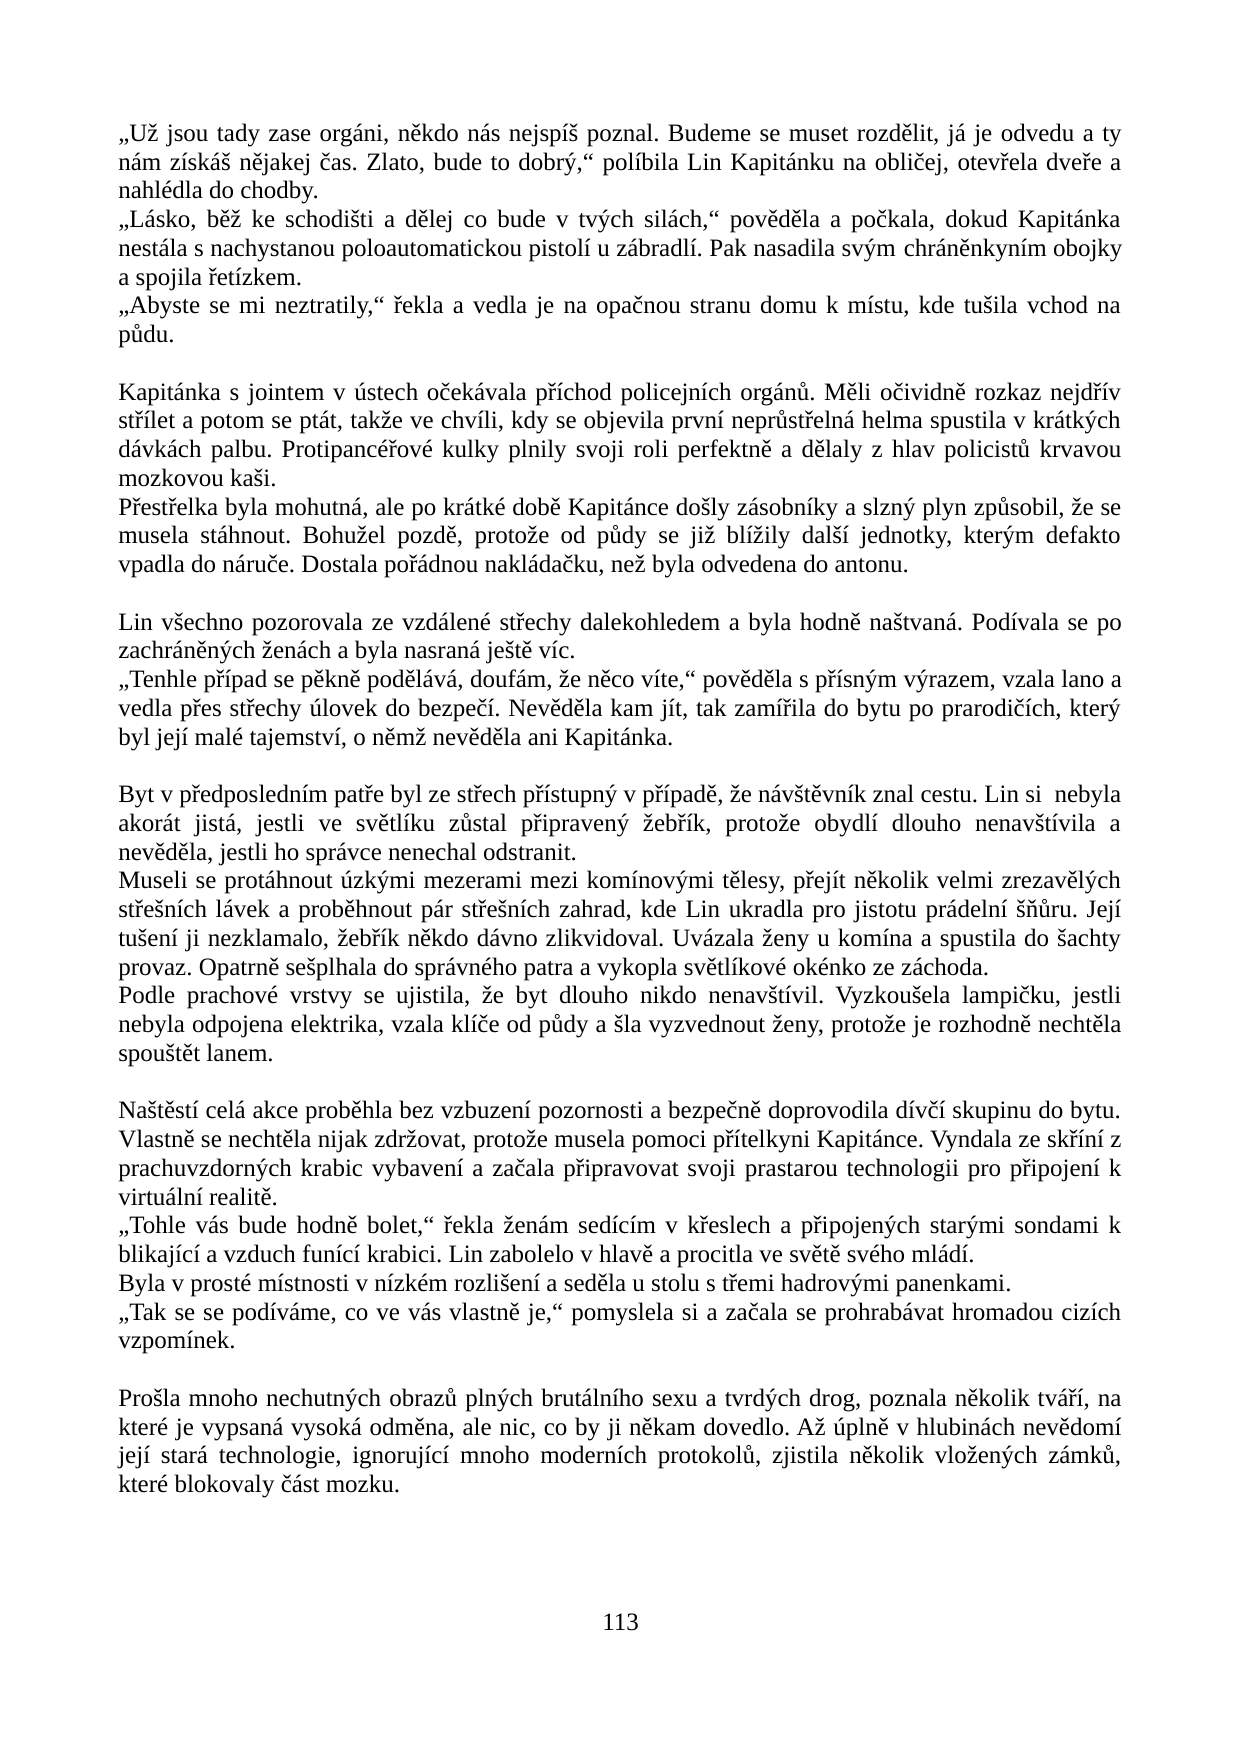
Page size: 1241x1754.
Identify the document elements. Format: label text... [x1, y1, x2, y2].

text Kapitánka s jointem v ústech očekávala příchod policejních orgánů. Měli očividně rozkaz nejdřív střílet a potom se ptát, takže ve chvíli, kdy se objevila první neprůstřelná helma spustila v krátkých dávkách palbu. Protipancéřové kulky plnily svoji roli perfektně a dělaly z hlav policistů krvavou mozkovou kaši. [118, 377, 1122, 492]
text „Lásko, běž ke schodišti a dělej co bude v tvých silách,“ pověděla a počkala, dokud Kapitánka nestála s nachystanou poloautomatickou pistolí u zábradlí. Pak nasadila svým chráněnkyním obojky a spojila řetízkem. [118, 204, 1122, 291]
text Naštěstí celá akce proběhla bez vzbuzení pozornosti a bezpečně doprovodila dívčí skupinu do bytu. Vlastně se nechtěla nijak zdržovat, protože musela pomoci přítelkyni Kapitánce. Vyndala ze skříní z prachuvzdorných krabic vybavení a začala připravovat svoji prastarou technologii pro připojení k virtuální realitě. [118, 1096, 1122, 1211]
text „Tohle vás bude hodně bolet,“ řekla ženám sedícím v křeslech a připojených starými sondami k blikající a vzduch funící krabici. Lin zabolelo v hlavě a procitla ve světě svého mládí. [118, 1211, 1122, 1268]
text Lin všechno pozorovala ze vzdálené střechy dalekohledem a byla hodně naštvaná. Podívala se po zachráněných ženách a byla nasraná ještě víc. [118, 607, 1122, 664]
text „Tenhle případ se pěkně podělává, doufám, že něco víte,“ pověděla s přísným výrazem, vzala lano a vedla přes střechy úlovek do bezpečí. Nevěděla kam jít, tak zamířila do bytu po prarodičích, který byl její malé tajemství, o němž nevěděla ani Kapitánka. [118, 664, 1122, 751]
text Přestřelka byla mohutná, ale po krátké době Kapitánce došly zásobníky a slzný plyn způsobil, že se musela stáhnout. Bohužel pozdě, protože od půdy se již blížily další jednotky, kterým defakto vpadla do náruče. Dostala pořádnou nakládačku, než byla odvedena do antonu. [118, 492, 1122, 578]
text Byla v prosté místnosti v nízkém rozlišení a seděla u stolu s třemi hadrovými panenkami. [118, 1268, 1122, 1297]
text Byt v předposledním patře byl ze střech přístupný v případě, že návštěvník znal cestu. Lin si nebyla akorát jistá, jestli ve světlíku zůstal připravený žebřík, protože obydlí dlouho nenavštívila a nevěděla, jestli ho správce nenechal odstranit. [118, 779, 1122, 866]
text Museli se protáhnout úzkými mezerami mezi komínovými tělesy, přejít několik velmi zrezavělých střešních lávek a proběhnout pár střešních zahrad, kde Lin ukradla pro jistotu prádelní šňůru. Její tušení ji nezklamalo, žebřík někdo dávno zlikvidoval. Uvázala ženy u komína a spustila do šachty provaz. Opatrně sešplhala do správného patra a vykopla světlíkové okénko ze záchoda. [118, 866, 1122, 981]
text „Už jsou tady zase orgáni, někdo nás nejspíš poznal. Budeme se muset rozdělit, já je odvedu a ty nám získáš nějakej čas. Zlato, bude to dobrý,“ políbila Lin Kapitánku na obličej, otevřela dveře a nahlédla do chodby. [118, 118, 1122, 204]
text „Tak se se podíváme, co ve vás vlastně je,“ pomyslela si a začala se prohrabávat hromadou cizích vzpomínek. [118, 1297, 1122, 1354]
text Prošla mnoho nechutných obrazů plných brutálního sexu a tvrdých drog, poznala několik tváří, na které je vypsaná vysoká odměna, ale nic, co by ji někam dovedlo. Až úplně v hlubinách nevědomí její stará technologie, ignorující mnoho moderních protokolů, zjistila několik vložených zámků, které blokovaly část mozku. [118, 1383, 1122, 1498]
text Podle prachové vrstvy se ujistila, že byt dlouho nikdo nenavštívil. Vyzkoušela lampičku, jestli nebyla odpojena elektrika, vzala klíče od půdy a šla vyzvednout ženy, protože je rozhodně nechtěla spouštět lanem. [118, 981, 1122, 1067]
text „Abyste se mi neztratily,“ řekla a vedla je na opačnou stranu domu k místu, kde tušila vchod na půdu. [118, 291, 1122, 348]
